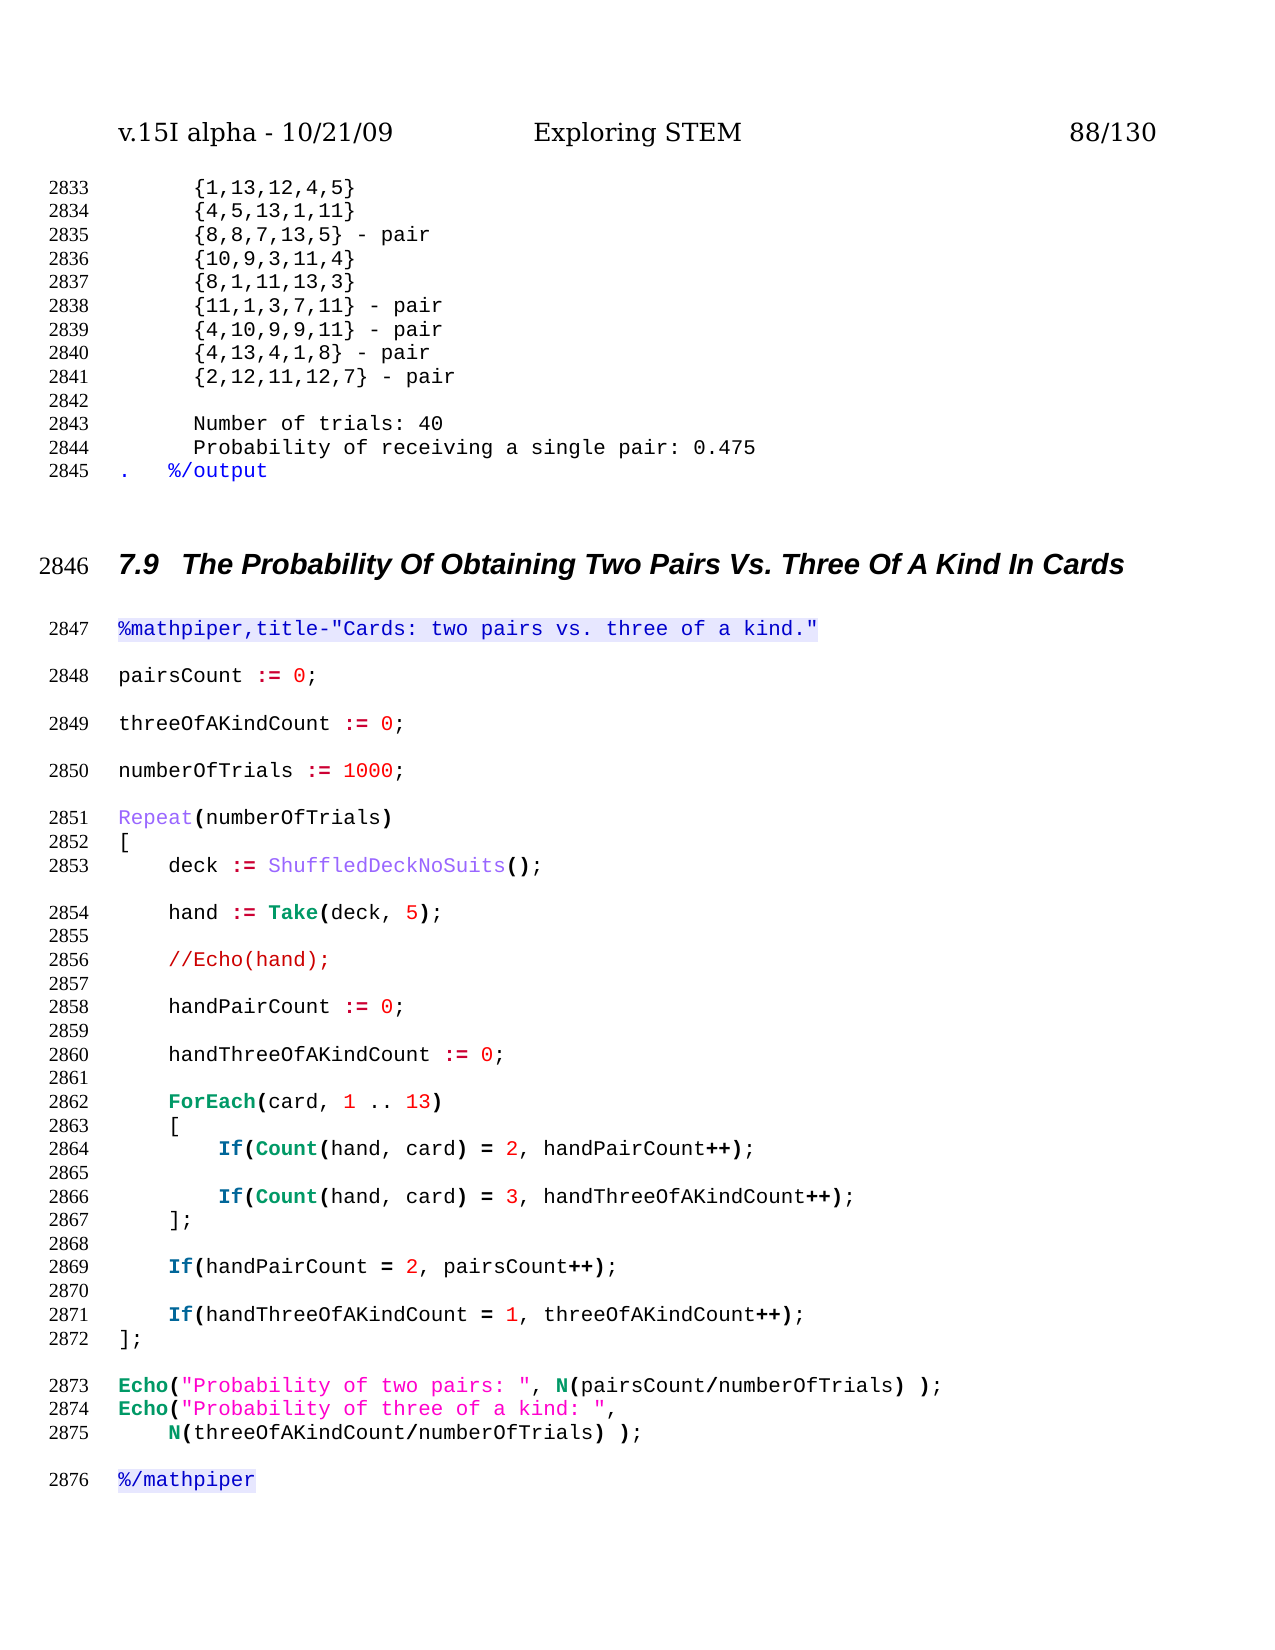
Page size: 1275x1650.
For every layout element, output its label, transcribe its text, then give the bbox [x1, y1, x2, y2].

text If(handThreeOfAKindCount = 1, threeOfAKindCount++); [118, 1304, 1157, 1327]
text {8,8,7,13,5} - pair [118, 224, 1157, 248]
text {10,9,3,11,4} [118, 248, 1157, 271]
text threeOfAKindCount := 0; [118, 713, 1157, 736]
text Number of trials: 40 [118, 413, 1157, 437]
text handPairCount := 0; [118, 996, 1157, 1020]
text N(threeOfAKindCount/numberOfTrials) ); [118, 1422, 1157, 1446]
text If(handPairCount = 2, pairsCount++); [118, 1257, 1157, 1280]
text deck := ShuffledDeckNoSuits(); [118, 854, 1157, 878]
subtitle The Probability Of Obtaining Two Pairs Vs. Three Of A Kind In Cards [118, 547, 1157, 580]
text {4,10,9,9,11} - pair [118, 319, 1157, 342]
text Probability of receiving a single pair: 0.475 [118, 437, 1157, 461]
text ]; [118, 1327, 1157, 1351]
text ForEach(card, 1 .. 13) [118, 1091, 1157, 1115]
text %/mathpiper [118, 1469, 1157, 1493]
text {2,12,11,12,7} - pair [118, 366, 1157, 389]
text Repeat(numberOfTrials) [118, 807, 1157, 831]
text If(Count(hand, card) = 3, handThreeOfAKindCount++); [118, 1186, 1157, 1209]
text {8,1,11,13,3} [118, 271, 1157, 295]
text {1,13,12,4,5} [118, 177, 1157, 200]
text {11,1,3,7,11} - pair [118, 295, 1157, 319]
text {4,5,13,1,11} [118, 200, 1157, 224]
text handThreeOfAKindCount := 0; [118, 1044, 1157, 1067]
text %mathpiper,title-"Cards: two pairs vs. three of a kind." [118, 618, 1157, 642]
text Echo("Probability of two pairs: ", N(pairsCount/numberOfTrials) ); [118, 1375, 1157, 1398]
text {4,13,4,1,8} - pair [118, 342, 1157, 366]
text numberOfTrials := 1000; [118, 760, 1157, 784]
text . %/output [118, 461, 1157, 484]
text hand := Take(deck, 5); [118, 902, 1157, 926]
text pairsCount := 0; [118, 665, 1157, 689]
text [ [118, 831, 1157, 854]
text [ [118, 1115, 1157, 1138]
text //Echo(hand); [118, 949, 1157, 973]
text If(Count(hand, card) = 2, handPairCount++); [118, 1138, 1157, 1162]
text Echo("Probability of three of a kind: ", [118, 1398, 1157, 1422]
text ]; [118, 1209, 1157, 1233]
